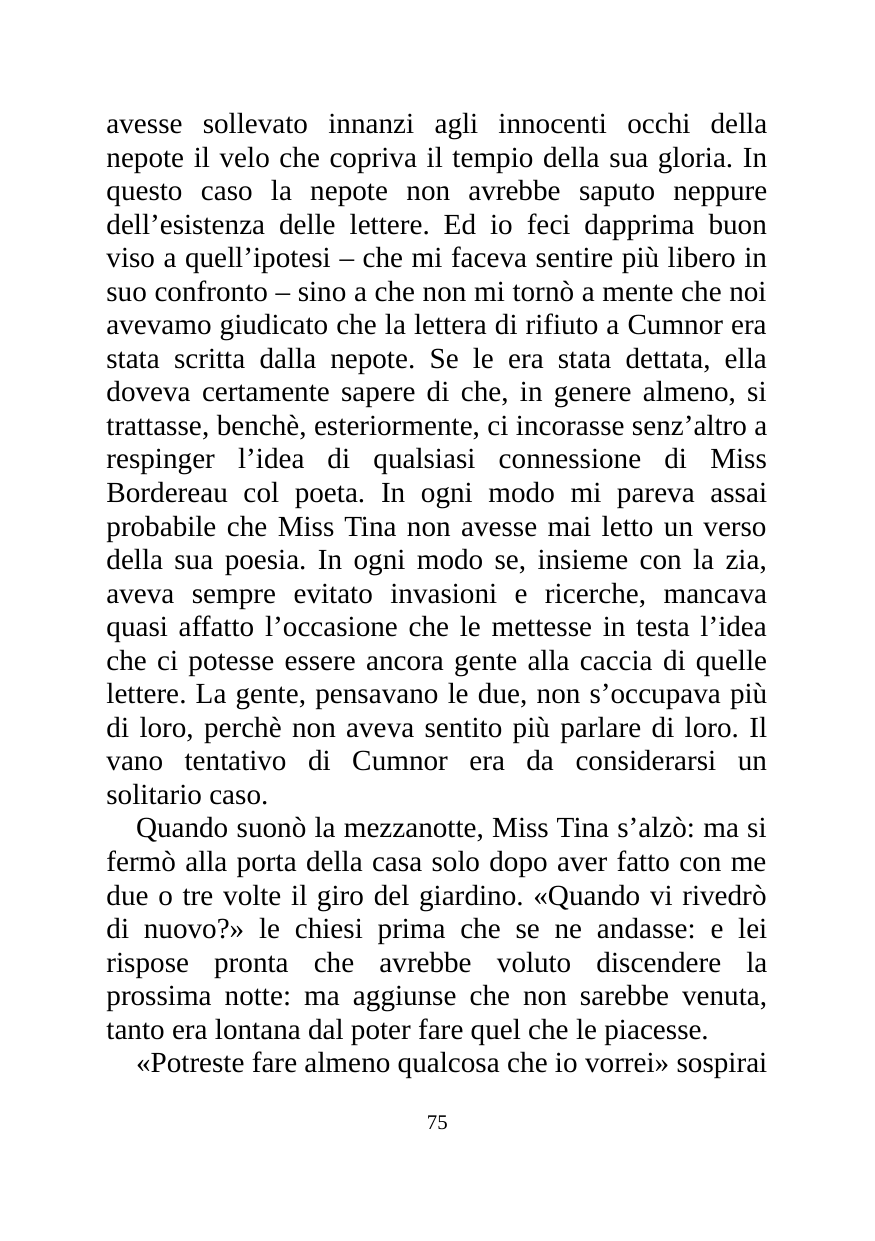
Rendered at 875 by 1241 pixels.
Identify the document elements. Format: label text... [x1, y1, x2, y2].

text avesse sollevato innanzi agli innocenti occhi della nepote il velo che copriva il tempio della sua gloria. In questo caso la nepote non avrebbe saputo neppure dell’esistenza delle lettere. Ed io feci dapprima buon viso a quell’ipotesi – che mi faceva sentire più libero in suo confronto – sino a che non mi tornò a mente che noi avevamo giudicato che la lettera di rifiuto a Cumnor era stata scritta dalla nepote. Se le era stata dettata, ella doveva certamente sapere di che, in genere almeno, si trattasse, benchè, esteriormente, ci incorasse senz’altro a respinger l’idea di qualsiasi connessione di Miss Bordereau col poeta. In ogni modo mi pareva assai probabile che Miss Tina non avesse mai letto un verso della sua poesia. In ogni modo se, insieme con la zia, aveva sempre evitato invasioni e ricerche, mancava quasi affatto l’occasione che le mettesse in testa l’idea che ci potesse essere ancora gente alla caccia di quelle lettere. La gente, pensavano le due, non s’occupava più di loro, perchè non aveva sentito più parlare di loro. Il vano tentativo di Cumnor era da considerarsi un solitario caso. [106, 106, 768, 811]
text Quando suonò la mezzanotte, Miss Tina s’alzò: ma si fermò alla porta della casa solo dopo aver fatto con me due o tre volte il giro del giardino. «Quando vi rivedrò di nuovo?» le chiesi prima che se ne andasse: e lei rispose pronta che avrebbe voluto discendere la prossima notte: ma aggiunse che non sarebbe venuta, tanto era lontana dal poter fare quel che le piacesse. [106, 811, 768, 1045]
text «Potreste fare almeno qualcosa che io vorrei» sospirai [106, 1045, 768, 1079]
